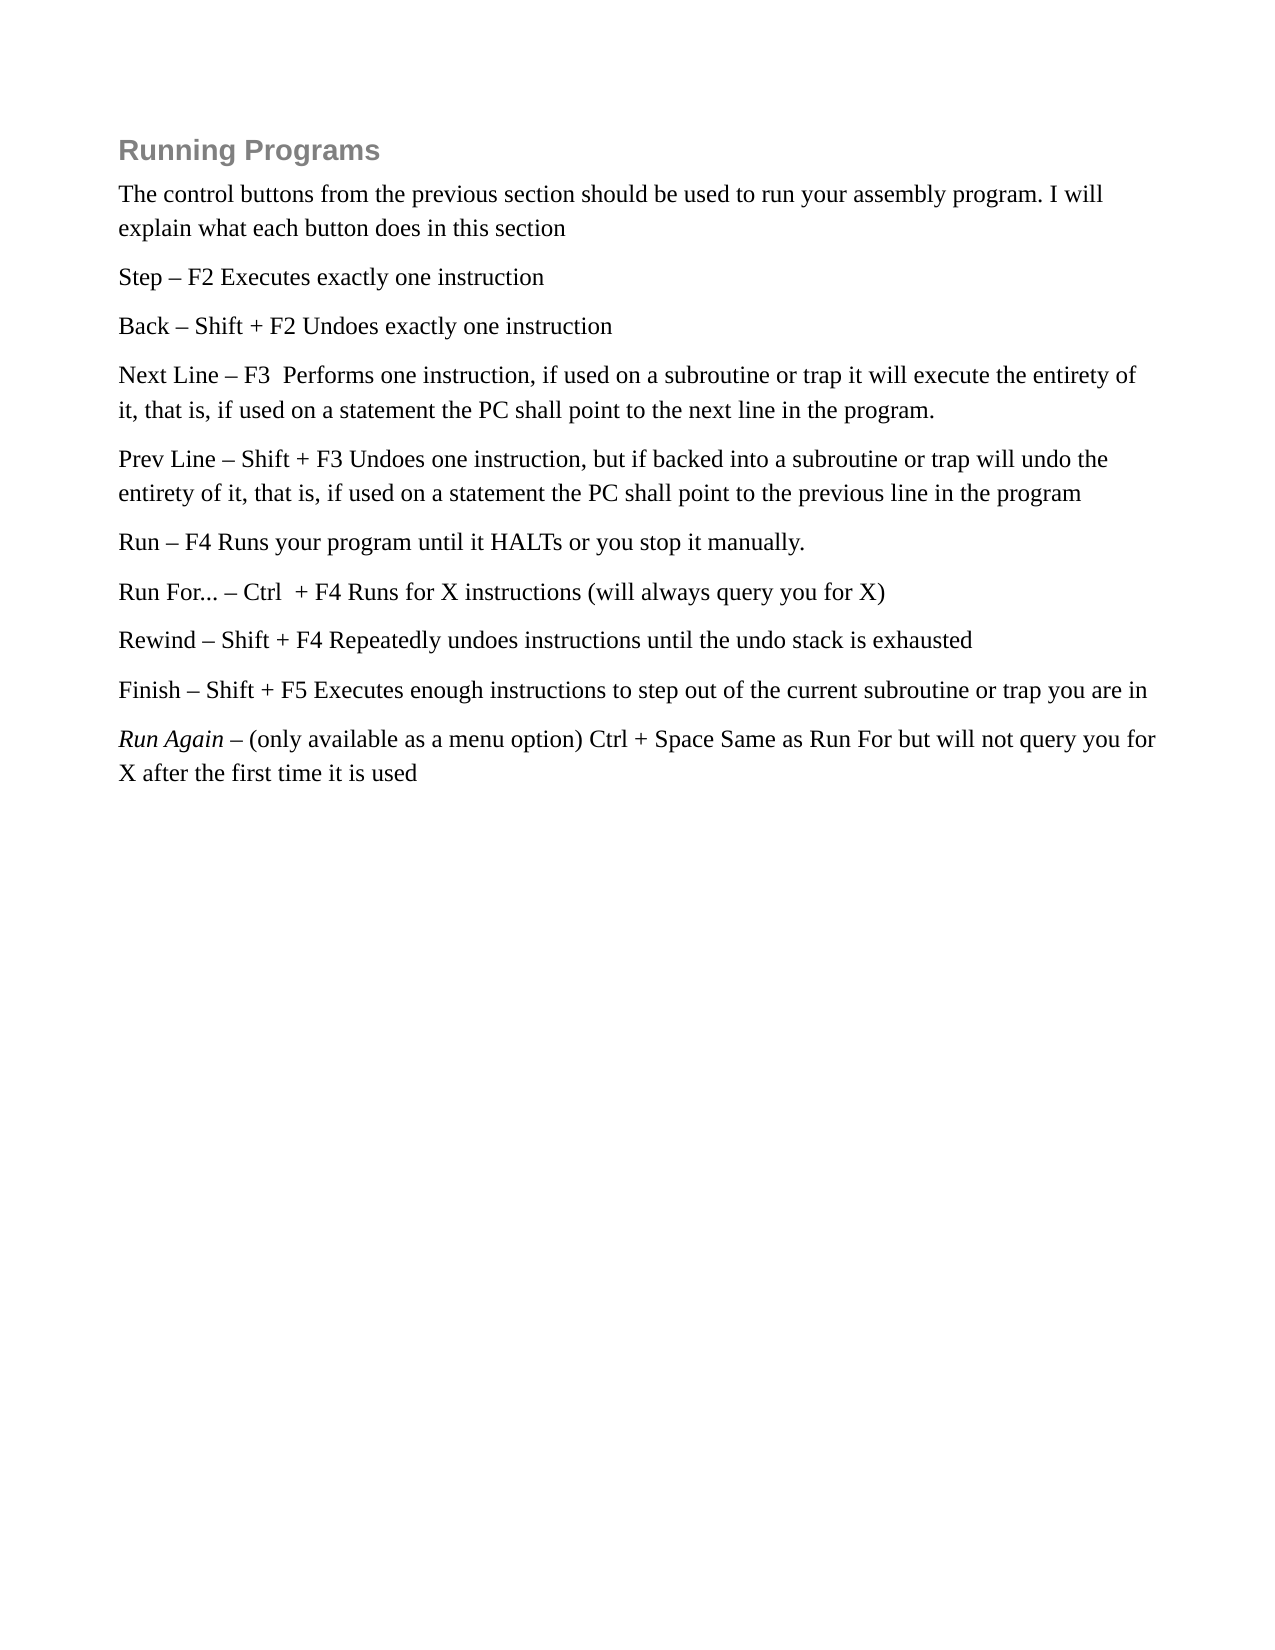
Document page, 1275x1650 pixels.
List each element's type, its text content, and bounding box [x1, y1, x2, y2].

text Next Line – F3 Performs one instruction, if used on a subroutine or trap it will execute the entirety of it, that is, if used on a statement the PC shall point to the next line in the program. [118, 360, 1157, 424]
text Run – F4 Runs your program until it HALTs or you stop it manually. [118, 527, 1157, 556]
text The control buttons from the previous section should be used to run your assembly program. I will explain what each button does in this section [118, 179, 1157, 242]
text Rewind – Shift + F4 Repeatedly undoes instructions until the undo stack is exhausted [118, 626, 1157, 654]
text Prev Line – Shift + F3 Undoes one instruction, but if backed into a subroutine or trap will undo the entirety of it, that is, if used on a statement the PC shall point to the previous line in the program [118, 444, 1157, 507]
text Run For... – Ctrl + F4 Runs for X instructions (will always query you for X) [118, 577, 1157, 605]
subtitle Running Programs [118, 133, 1157, 166]
text Back – Shift + F2 Undoes exactly one instruction [118, 311, 1157, 340]
text Step – F2 Executes exactly one instruction [118, 262, 1157, 291]
text Run Again – (only available as a menu option) Ctrl + Space Same as Run For but will not query you for X after the first time it is used [118, 724, 1157, 787]
text Finish – Shift + F5 Executes enough instructions to step out of the current subroutine or trap you are in [118, 675, 1157, 703]
